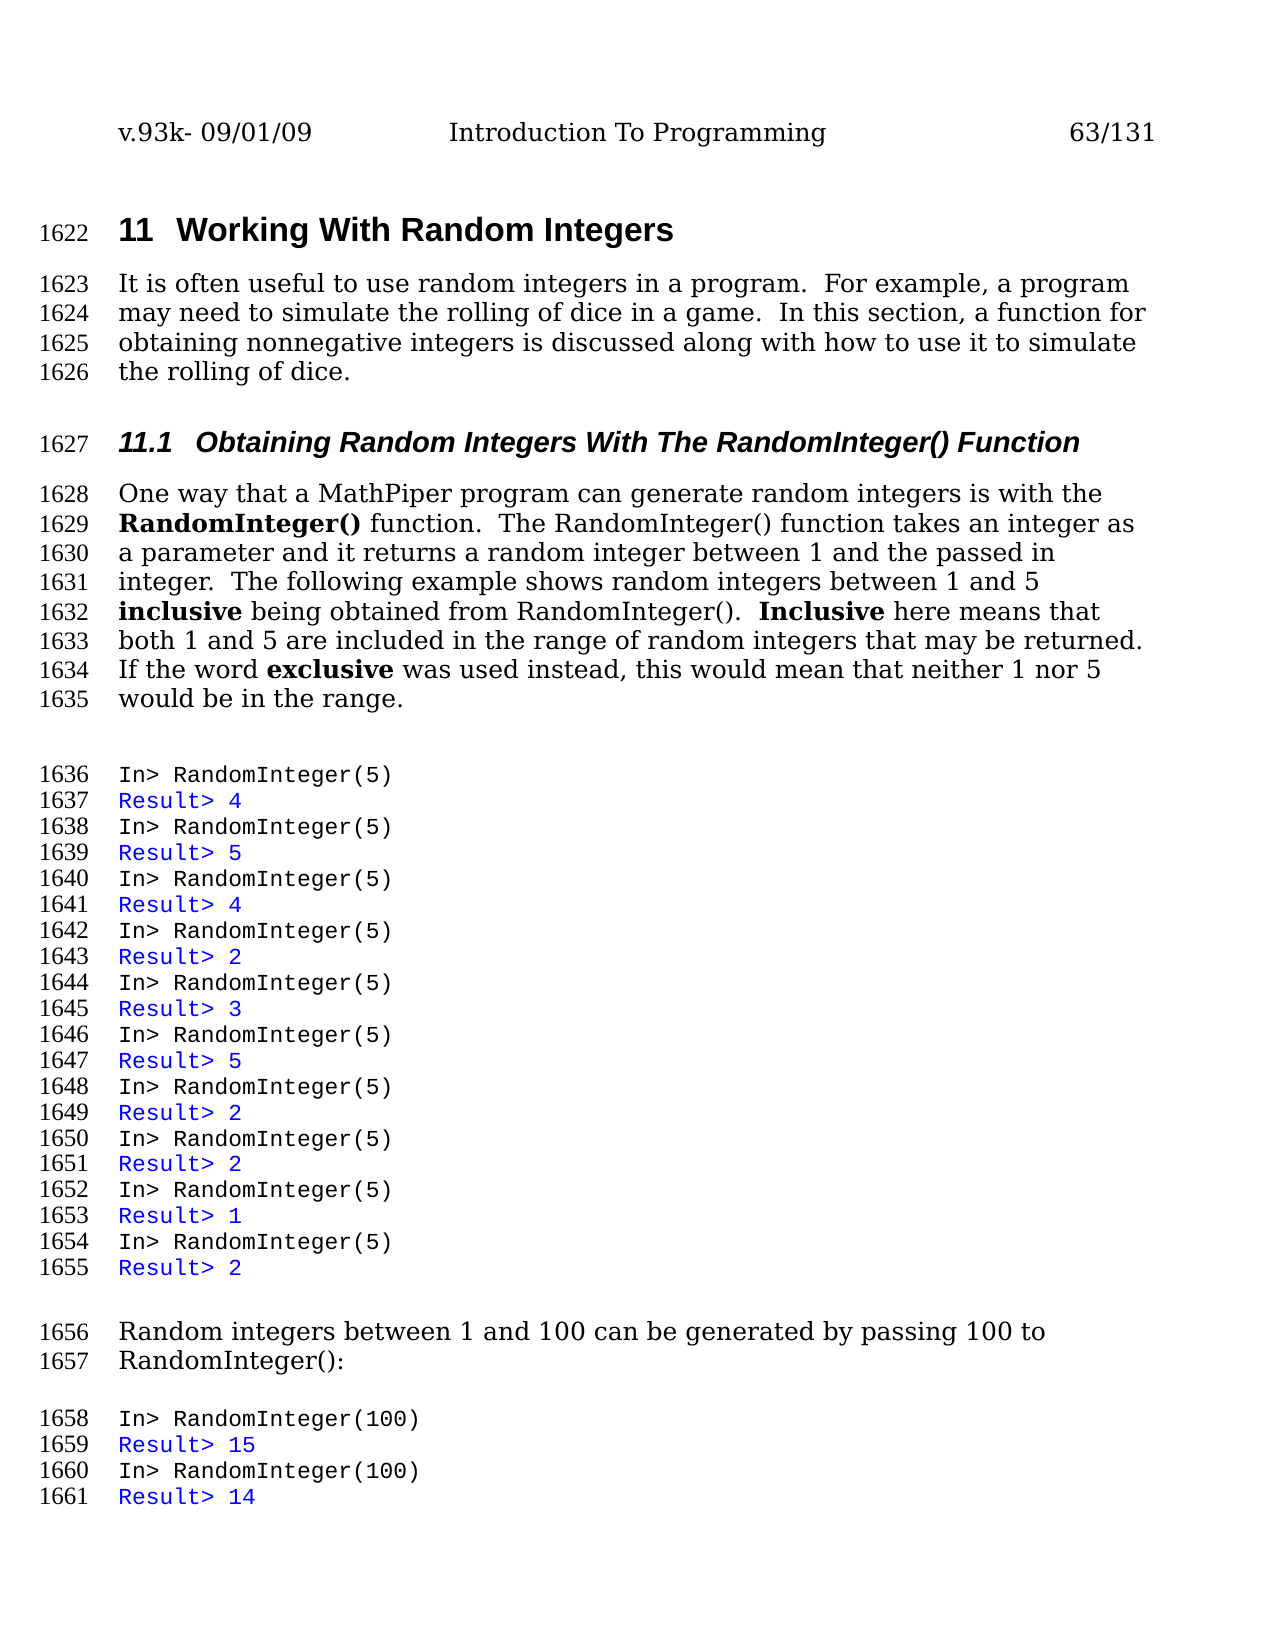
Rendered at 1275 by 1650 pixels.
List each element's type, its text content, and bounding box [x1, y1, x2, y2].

text Random integers between 1 and 100 can be generated by passing 100 to RandomInteger(): [118, 1317, 1157, 1376]
subtitle Obtaining Random Integers With The RandomInteger() Function [118, 425, 1157, 459]
text Result> 3 [118, 997, 1157, 1023]
text Result> 4 [118, 790, 1157, 816]
text In> RandomInteger(5) [118, 1231, 1157, 1257]
text In> RandomInteger(5) [118, 816, 1157, 842]
text In> RandomInteger(5) [118, 1075, 1157, 1101]
text Result> 2 [118, 1101, 1157, 1127]
text It is often useful to use random integers in a program. For example, a program may need to simulate the rolling of dice in a game. In this section, a function for obtaining nonnegative integers is discussed along with how to use it to simulate the rolling of dice. [118, 269, 1157, 386]
text In> RandomInteger(5) [118, 971, 1157, 997]
text One way that a MathPiper program can generate random integers is with the RandomInteger() function. The RandomInteger() function takes an integer as a parameter and it returns a random integer between 1 and the passed in integer. The following example shows random integers between 1 and 5 inclusive being obtained from RandomInteger(). Inclusive here means that both 1 and 5 are included in the range of random integers that may be returned. If the word exclusive was used instead, this would mean that neither 1 nor 5 would be in the range. [118, 479, 1157, 713]
text In> RandomInteger(100) [118, 1459, 1157, 1486]
text Result> 4 [118, 893, 1157, 919]
text In> RandomInteger(5) [118, 764, 1157, 790]
text In> RandomInteger(100) [118, 1408, 1157, 1434]
text In> RandomInteger(5) [118, 1127, 1157, 1153]
text In> RandomInteger(5) [118, 1179, 1157, 1205]
text Result> 5 [118, 1049, 1157, 1075]
text Result> 2 [118, 945, 1157, 971]
text In> RandomInteger(5) [118, 919, 1157, 945]
subtitle Working With Random Integers [118, 210, 1157, 248]
text In> RandomInteger(5) [118, 867, 1157, 893]
text Result> 15 [118, 1434, 1157, 1459]
text Result> 5 [118, 842, 1157, 867]
text Result> 1 [118, 1205, 1157, 1231]
text Result> 2 [118, 1153, 1157, 1179]
text In> RandomInteger(5) [118, 1023, 1157, 1049]
text Result> 14 [118, 1486, 1157, 1511]
text Result> 2 [118, 1257, 1157, 1282]
